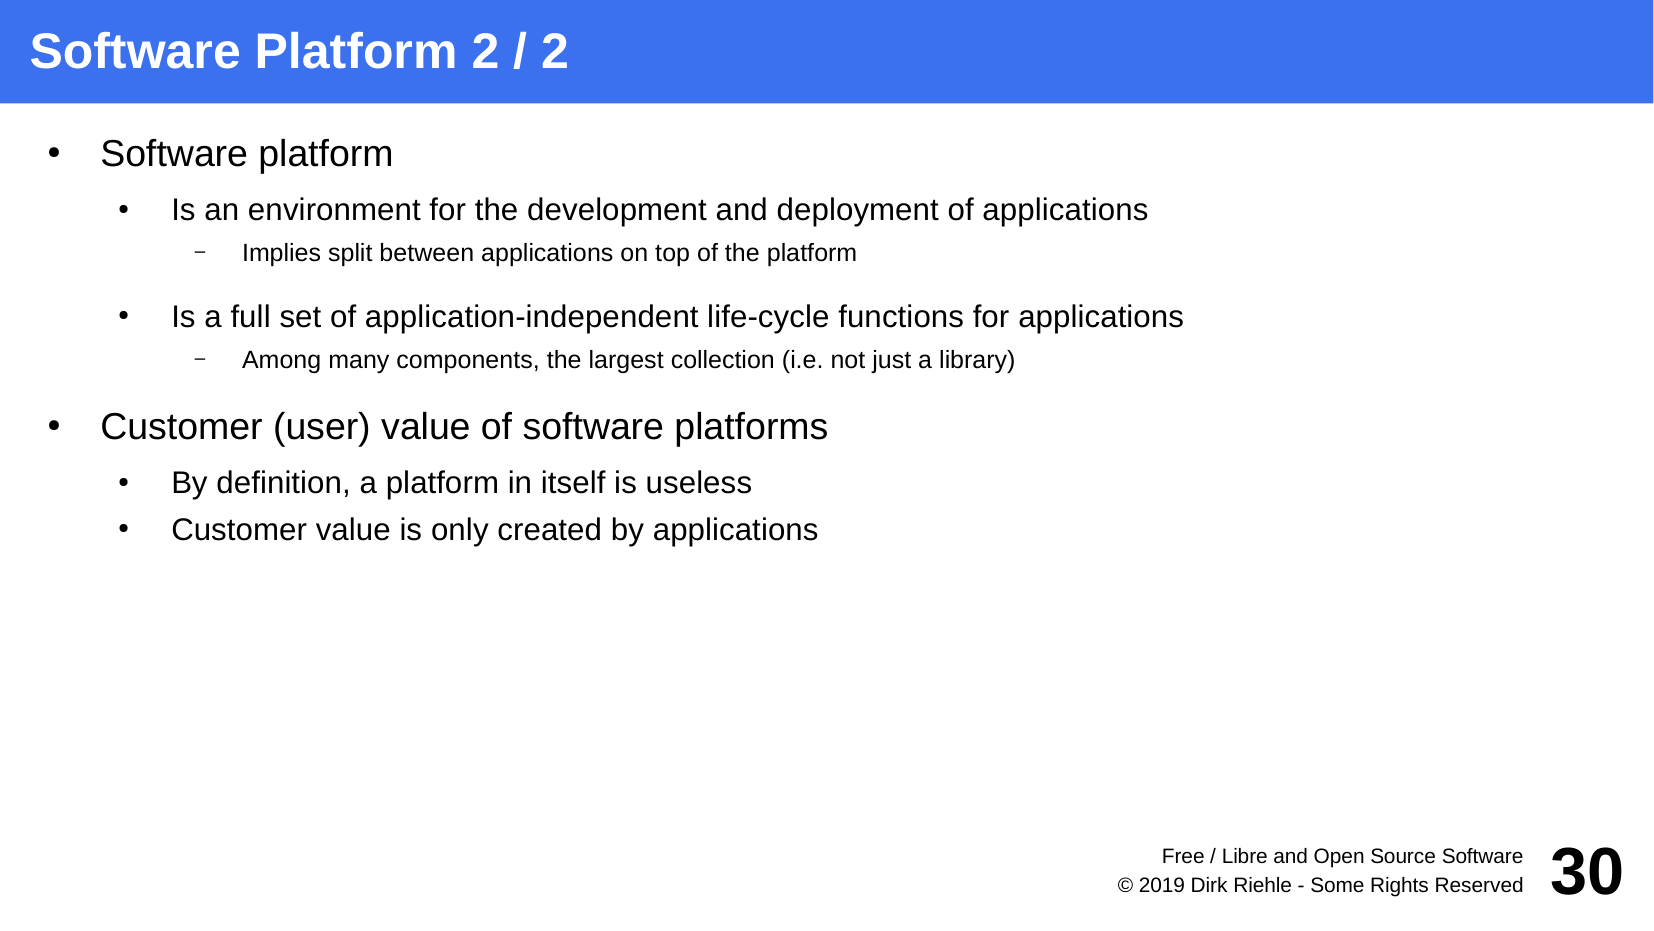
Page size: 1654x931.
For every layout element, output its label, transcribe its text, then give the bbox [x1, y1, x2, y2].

title Software Platform 2 / 2 [0, 0, 1654, 104]
list Software platform Is an environment for the development and deployment of applications Implies split between applications on top of the platform Is a full set of application-independent life-cycle functions for applications Among many components, the largest collection (i.e. not just a library) Customer (user) value of software platforms By definition, a platform in itself is useless Customer value is only created by applications [29, 132, 1625, 813]
